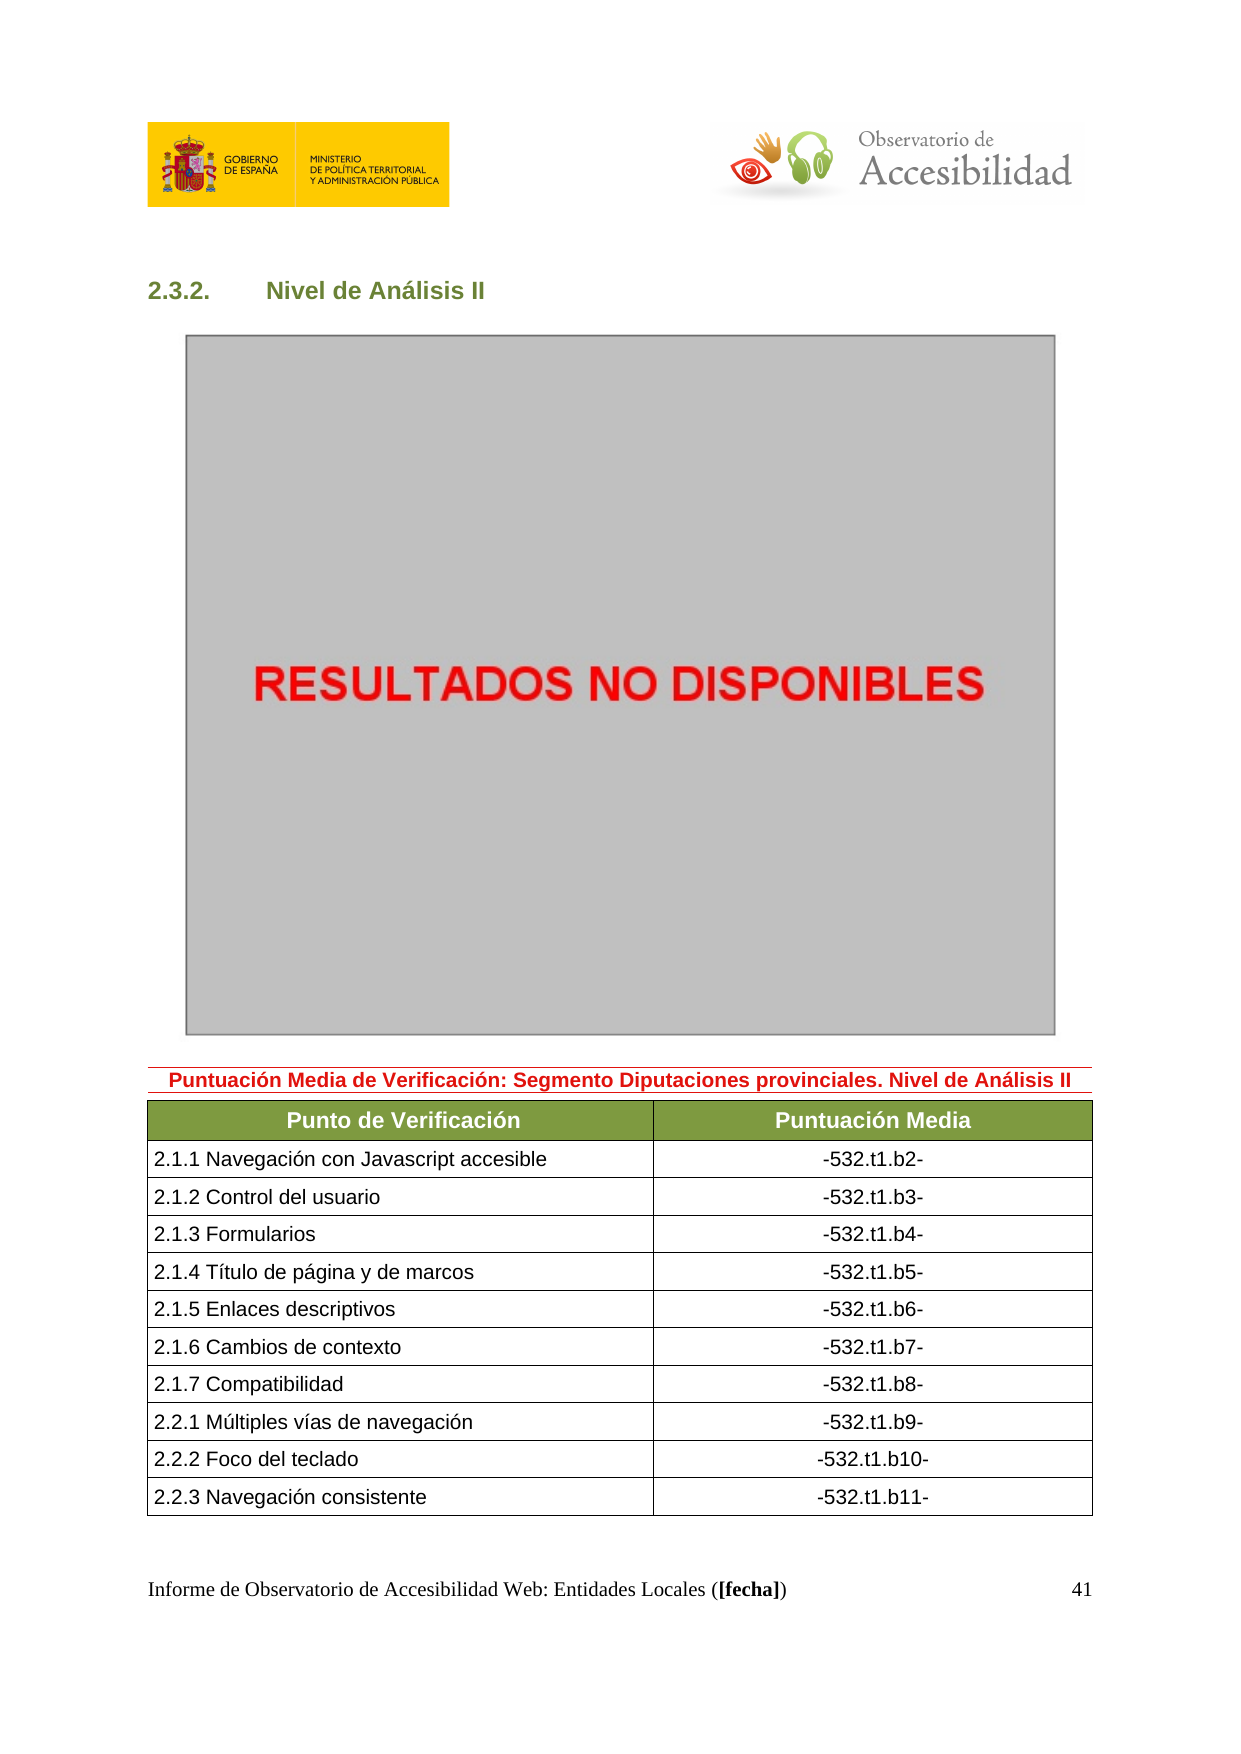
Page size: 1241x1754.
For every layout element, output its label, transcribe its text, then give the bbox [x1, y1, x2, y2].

picture [178, 332, 1062, 1042]
table_cell -532.t1.b9- [654, 1403, 1092, 1440]
picture [710, 122, 1086, 205]
picture [147, 122, 450, 207]
table_cell -532.t1.b11- [654, 1478, 1092, 1515]
table_cell -532.t1.b8- [654, 1366, 1092, 1402]
list Nivel de Análisis II [148, 276, 1092, 304]
table_header Puntuación Media [654, 1101, 1092, 1140]
table_cell -532.t1.b10- [654, 1441, 1092, 1477]
table_cell -532.t1.b2- [654, 1141, 1092, 1177]
table_cell 2.1.6 Cambios de contexto [148, 1328, 653, 1365]
table_cell 2.1.5 Enlaces descriptivos [148, 1291, 653, 1327]
table_cell 2.2.1 Múltiples vías de navegación [148, 1403, 653, 1440]
table_cell 2.1.4 Título de página y de marcos [148, 1253, 653, 1290]
table_cell -532.t1.b4- [654, 1216, 1092, 1252]
table_cell 2.1.3 Formularios [148, 1216, 653, 1252]
table_cell -532.t1.b3- [654, 1178, 1092, 1215]
table_cell 2.2.3 Navegación consistente [148, 1478, 653, 1515]
table_cell 2.2.2 Foco del teclado [148, 1441, 653, 1477]
table_cell 2.1.7 Compatibilidad [148, 1366, 653, 1402]
table_cell 2.1.1 Navegación con Javascript accesible [148, 1141, 653, 1177]
table_cell 2.1.2 Control del usuario [148, 1178, 653, 1215]
table_cell -532.t1.b7- [654, 1328, 1092, 1365]
table_header Punto de Verificación [148, 1101, 653, 1140]
table_cell -532.t1.b5- [654, 1253, 1092, 1290]
text Puntuación Media de Verificación: Segmento Diputaciones provinciales. Nivel de Análisis II [148, 1068, 1092, 1092]
table_cell -532.t1.b6- [654, 1291, 1092, 1327]
